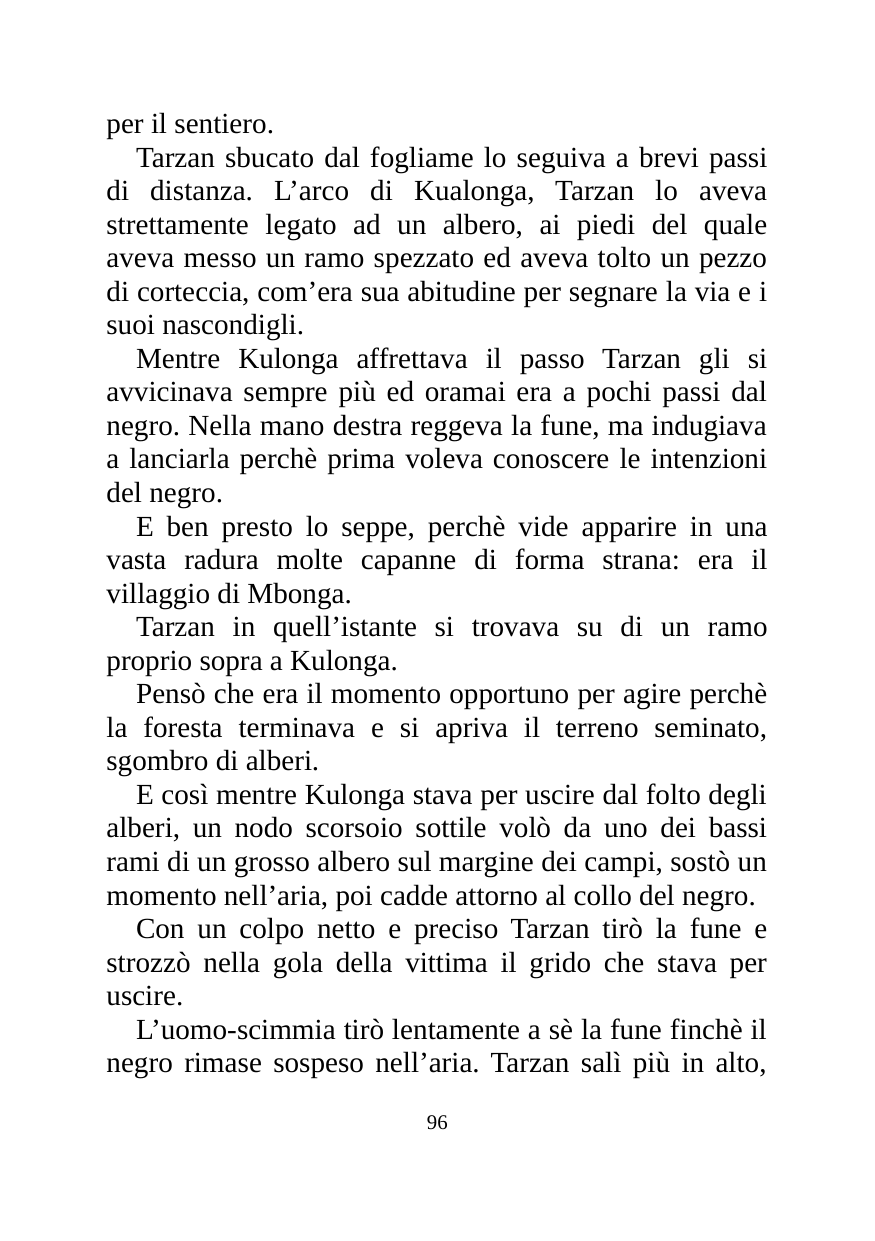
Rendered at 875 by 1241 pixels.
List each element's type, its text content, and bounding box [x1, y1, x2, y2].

text Con un colpo netto e preciso Tarzan tirò la fune e strozzò nella gola della vittima il grido che stava per uscire. [106, 911, 768, 1012]
text E ben presto lo seppe, perchè vide apparire in una vasta radura molte capanne di forma strana: era il villaggio di Mbonga. [106, 509, 768, 609]
text Tarzan sbucato dal fogliame lo seguiva a brevi passi di distanza. L’arco di Kualonga, Tarzan lo aveva strettamente legato ad un albero, ai piedi del quale aveva messo un ramo spezzato ed aveva tolto un pezzo di corteccia, com’era sua abitudine per segnare la via e i suoi nascondigli. [106, 140, 768, 341]
text per il sentiero. [106, 106, 768, 140]
text Tarzan in quell’istante si trovava su di un ramo proprio sopra a Kulonga. [106, 609, 768, 676]
text E così mentre Kulonga stava per uscire dal folto degli alberi, un nodo scorsoio sottile volò da uno dei bassi rami di un grosso albero sul margine dei campi, sostò un momento nell’aria, poi cadde attorno al collo del negro. [106, 777, 768, 911]
text L’uomo-scimmia tirò lentamente a sè la fune finchè il negro rimase sospeso nell’aria. Tarzan salì più in alto, [106, 1012, 768, 1079]
text Pensò che era il momento opportuno per agire perchè la foresta terminava e si apriva il terreno seminato, sgombro di alberi. [106, 676, 768, 777]
text Mentre Kulonga affrettava il passo Tarzan gli si avvicinava sempre più ed oramai era a pochi passi dal negro. Nella mano destra reggeva la fune, ma indugiava a lanciarla perchè prima voleva conoscere le intenzioni del negro. [106, 341, 768, 509]
